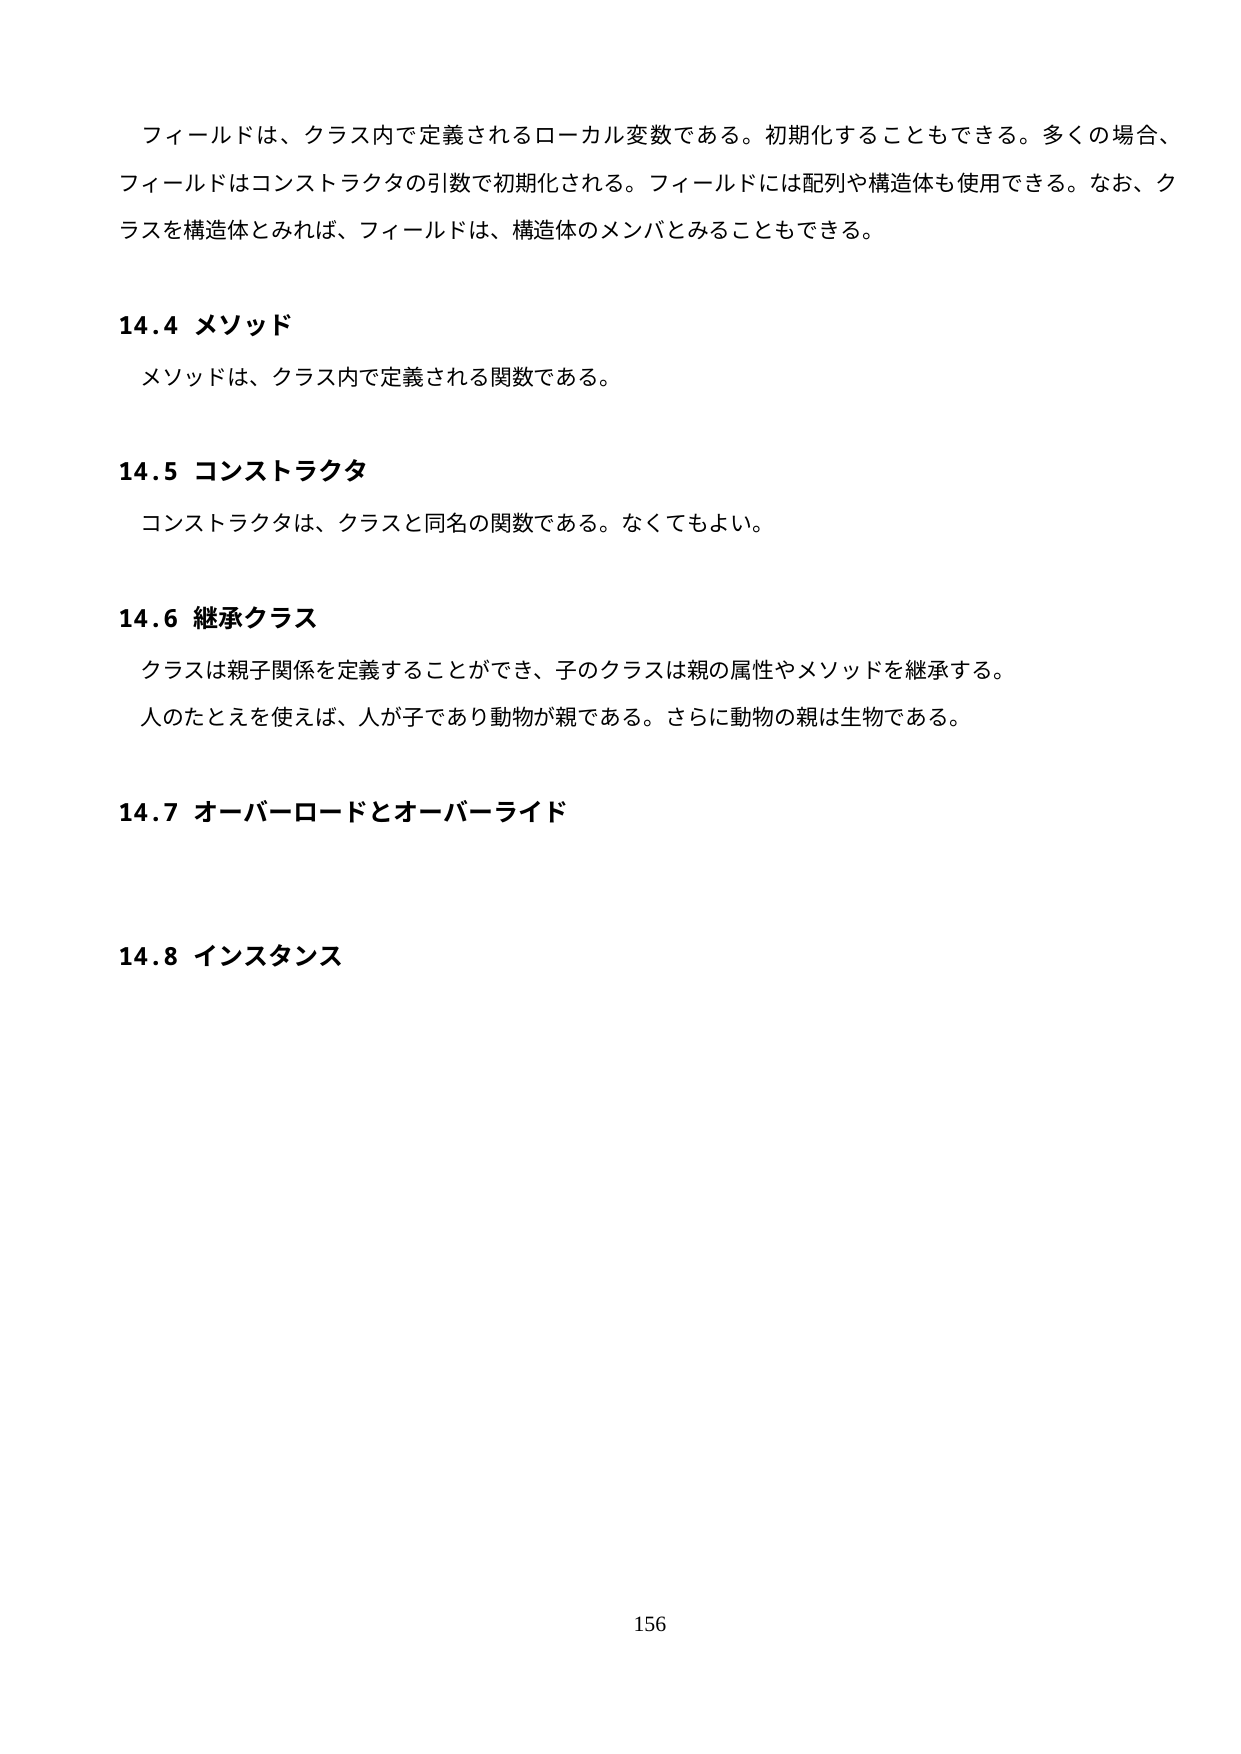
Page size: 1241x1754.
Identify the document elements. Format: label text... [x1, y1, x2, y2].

text 14.5 コンストラクタ [118, 452, 1181, 488]
text クラスは親子関係を定義することができ、子のクラスは親の属性やメソッドを継承する。 [118, 653, 1181, 684]
text 14.8 インスタンス [118, 936, 1181, 972]
text フィールドは、クラス内で定義されるローカル変数である。初期化することもできる。多くの場合、フィールドはコンストラクタの引数で初期化される。フィールドには配列や構造体も使用できる。なお、クラスを構造体とみれば、フィールドは、構造体のメンバとみることもできる。 [118, 118, 1181, 245]
text コンストラクタは、クラスと同名の関数である。なくてもよい。 [118, 506, 1181, 538]
text 14.7 オーバーロードとオーバーライド [118, 792, 1181, 829]
text 14.6 継承クラス [118, 598, 1181, 635]
text メソッドは、クラス内で定義される関数である。 [118, 360, 1181, 391]
text 14.4 メソッド [118, 305, 1181, 342]
text 人のたとえを使えば、人が子であり動物が親である。さらに動物の親は生物である。 [118, 700, 1181, 732]
